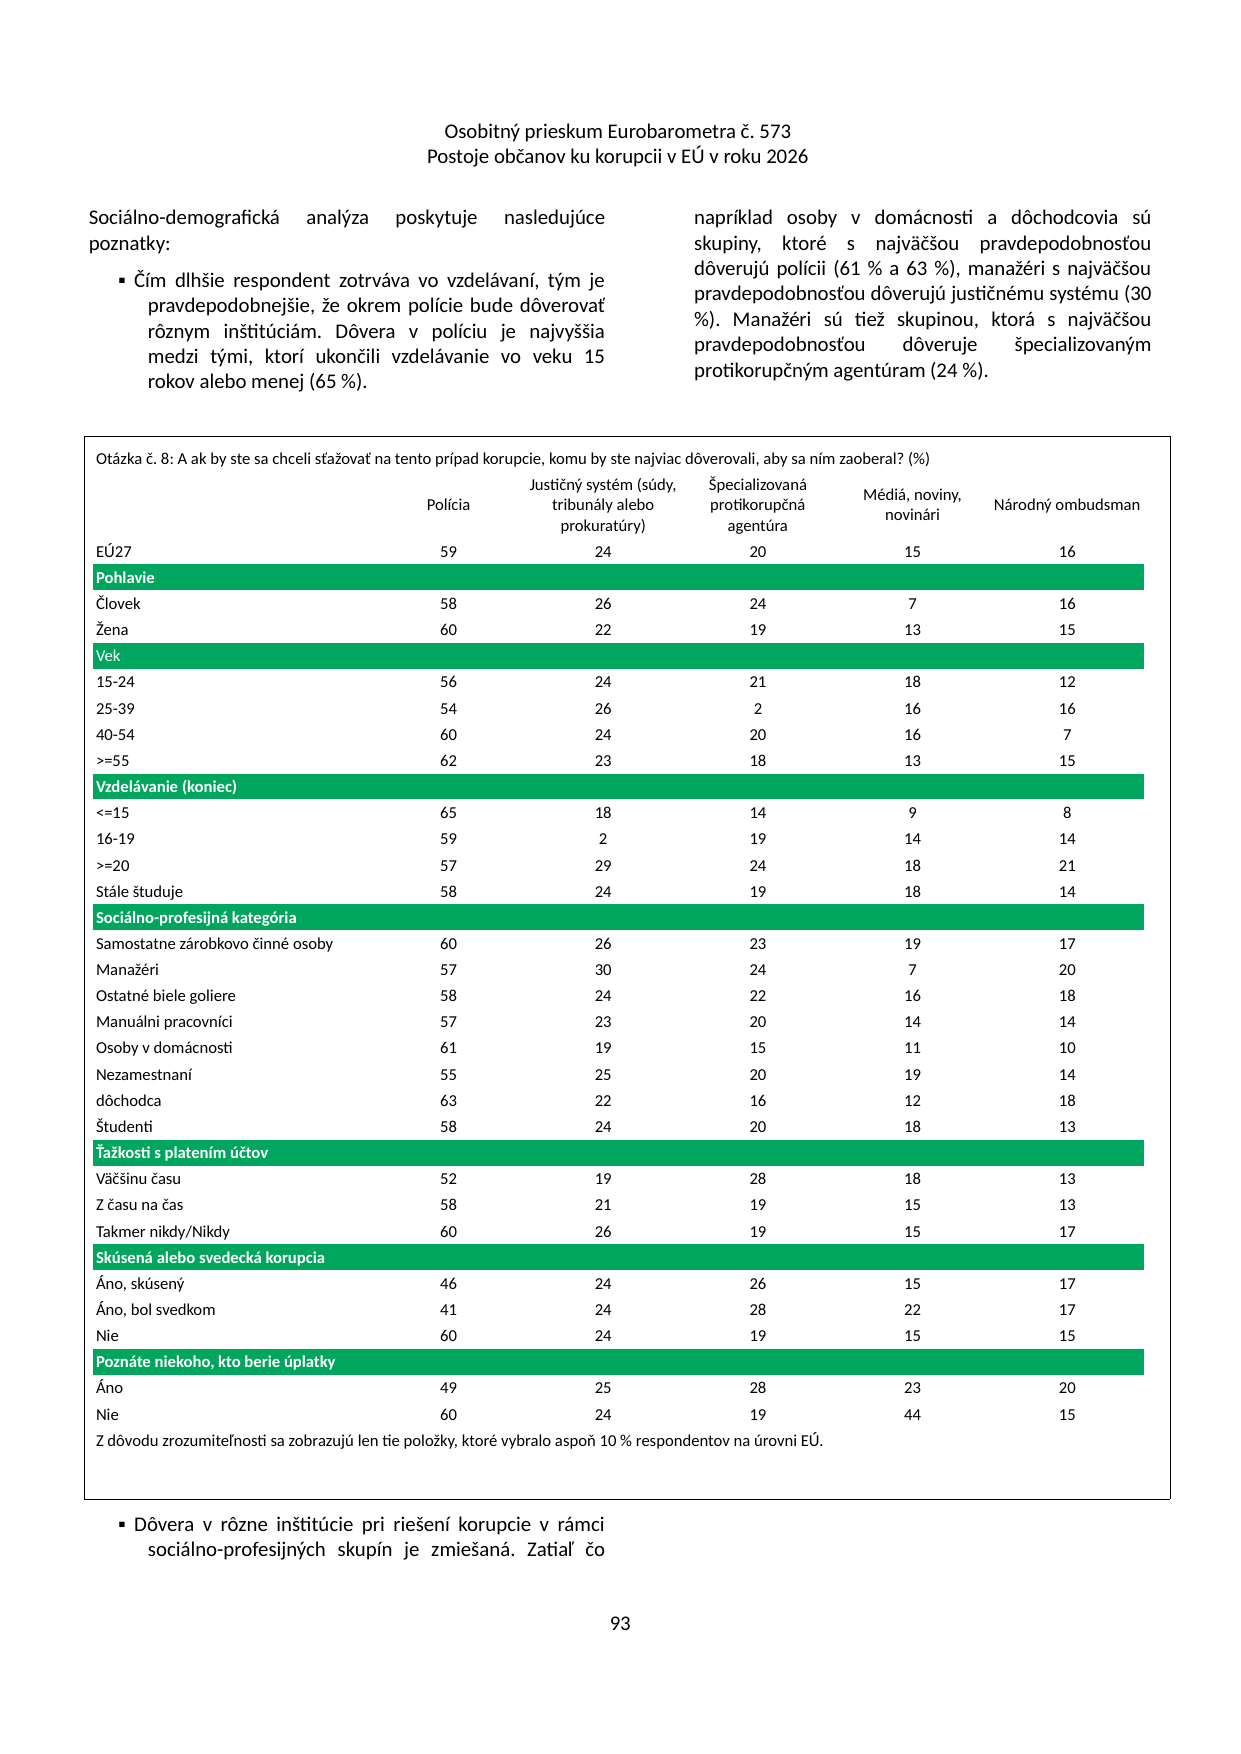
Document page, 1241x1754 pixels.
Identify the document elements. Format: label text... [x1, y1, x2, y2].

table_cell 65 [371, 800, 526, 826]
table_cell 14 [680, 800, 835, 826]
table_cell 16 [835, 695, 990, 721]
table_cell Z dôvodu zrozumiteľnosti sa zobrazujú len tie položky, ktoré vybralo aspoň 10 % respondentov na úrovni EÚ. [93, 1427, 1144, 1453]
table_cell 18 [990, 983, 1144, 1009]
table_cell 25 [526, 1061, 680, 1087]
table_cell 23 [526, 747, 680, 773]
table_cell 19 [526, 1035, 680, 1061]
table_cell 22 [835, 1296, 990, 1322]
table_cell 54 [371, 695, 526, 721]
table_cell 46 [371, 1270, 526, 1296]
table_cell 52 [371, 1166, 526, 1192]
table_cell 18 [835, 1166, 990, 1192]
table_cell 16 [990, 590, 1144, 617]
table_cell 16 [990, 538, 1144, 564]
table_cell Áno, skúsený [93, 1270, 371, 1296]
table_cell 62 [371, 747, 526, 773]
table_cell 17 [990, 1270, 1144, 1296]
table_cell 19 [680, 1323, 835, 1349]
table_cell 15-24 [93, 669, 371, 695]
table_cell 16 [680, 1087, 835, 1113]
table_cell 26 [526, 930, 680, 956]
table_cell 58 [371, 983, 526, 1009]
table_cell 21 [526, 1192, 680, 1218]
table_cell 16 [990, 695, 1144, 721]
table_cell 19 [680, 1192, 835, 1218]
table_cell Nezamestnaní [93, 1061, 371, 1087]
table_cell Manuálni pracovníci [93, 1009, 371, 1035]
table_cell Manažéri [93, 956, 371, 983]
table_cell 19 [835, 1061, 990, 1087]
table_cell 18 [680, 747, 835, 773]
table_cell 56 [371, 669, 526, 695]
table_cell Špecializovaná protikorupčná agentúra [680, 471, 835, 538]
table_header Otázka č. 8: A ak by ste sa chceli sťažovať na tento prípad korupcie, komu by ste najviac dôverovali, aby sa ním zaoberal? (%) [93, 445, 1144, 471]
table_cell <=15 [93, 800, 371, 826]
table_cell 16 [835, 721, 990, 747]
table_cell 24 [526, 721, 680, 747]
table_cell 26 [526, 695, 680, 721]
table_cell 26 [526, 590, 680, 617]
table_cell 30 [526, 956, 680, 983]
table_cell 28 [680, 1296, 835, 1322]
table_cell 58 [371, 1113, 526, 1139]
table_cell 15 [835, 1270, 990, 1296]
table_cell Ťažkosti s platením účtov [93, 1140, 1144, 1166]
table_cell 23 [526, 1009, 680, 1035]
table_cell 22 [680, 983, 835, 1009]
table_cell 15 [990, 1323, 1144, 1349]
table_cell Stále študuje [93, 878, 371, 904]
table_cell 24 [526, 1296, 680, 1322]
table_cell 21 [990, 852, 1144, 878]
table_cell 14 [990, 826, 1144, 852]
table_cell Národný ombudsman [990, 471, 1144, 538]
table_cell 24 [526, 878, 680, 904]
table_cell 17 [990, 1218, 1144, 1244]
table_cell Z času na čas [93, 1192, 371, 1218]
table_cell 59 [371, 538, 526, 564]
table_cell 26 [680, 1270, 835, 1296]
table_cell 24 [526, 1113, 680, 1139]
table_cell 19 [680, 878, 835, 904]
table_cell 58 [371, 878, 526, 904]
table_cell 7 [835, 590, 990, 617]
table_cell 19 [680, 1218, 835, 1244]
table_cell 23 [680, 930, 835, 956]
table_cell 18 [835, 1113, 990, 1139]
table_cell 22 [526, 617, 680, 643]
table_cell 58 [371, 1192, 526, 1218]
table_cell Polícia [371, 471, 526, 538]
table_cell Takmer nikdy/Nikdy [93, 1218, 371, 1244]
text ▪ Čím dlhšie respondent zotrváva vo vzdelávaní, tým je pravdepodobnejšie, že okrem polície bude dôverovať rôznym inštitúciám. Dôvera v políciu je najvyššia medzi tými, ktorí ukončili vzdelávanie vo veku 15 rokov alebo menej (65 %). [118, 267, 605, 394]
table_cell >=55 [93, 747, 371, 773]
table_cell 13 [835, 617, 990, 643]
table_cell 14 [990, 878, 1144, 904]
text napríklad osoby v domácnosti a dôchodcovia sú skupiny, ktoré s najväčšou pravdepodobnosťou dôverujú polícii (61 % a 63 %), manažéri s najväčšou pravdepodobnosťou dôverujú justičnému systému (30 %). Manažéri sú tiež skupinou, ktorá s najväčšou pravdepodobnosťou dôveruje špecializovaným protikorupčným agentúram (24 %). [664, 204, 1152, 382]
table_cell 58 [371, 590, 526, 617]
table_cell Áno, bol svedkom [93, 1296, 371, 1322]
table_cell 60 [371, 1323, 526, 1349]
table_cell 19 [680, 617, 835, 643]
table_cell 28 [680, 1375, 835, 1401]
table_cell 18 [835, 669, 990, 695]
table_cell [93, 471, 371, 538]
table_cell 25-39 [93, 695, 371, 721]
table_cell 2 [526, 826, 680, 852]
table_cell 60 [371, 1401, 526, 1427]
table_cell 20 [680, 1009, 835, 1035]
table_cell Poznáte niekoho, kto berie úplatky [93, 1349, 1144, 1375]
table_cell Študenti [93, 1113, 371, 1139]
table_cell 20 [680, 1061, 835, 1087]
table_cell Médiá, noviny, novinári [835, 471, 990, 538]
table_cell 2 [680, 695, 835, 721]
table_cell Pohlavie [93, 564, 1144, 590]
table_cell 17 [990, 1296, 1144, 1322]
table_cell Samostatne zárobkovo činné osoby [93, 930, 371, 956]
table_cell 15 [835, 538, 990, 564]
table_cell 59 [371, 826, 526, 852]
text ▪ Dôvera v rôzne inštitúcie pri riešení korupcie v rámci sociálno-profesijných skupín je zmiešaná. Zatiaľ čo [118, 1500, 605, 1562]
table_cell 12 [990, 669, 1144, 695]
table_cell Väčšinu času [93, 1166, 371, 1192]
table_cell 15 [990, 1401, 1144, 1427]
table_cell 13 [990, 1192, 1144, 1218]
table_cell 57 [371, 1009, 526, 1035]
table_cell 20 [680, 1113, 835, 1139]
text [118, 406, 605, 436]
table_cell 17 [990, 930, 1144, 956]
table_cell 15 [680, 1035, 835, 1061]
table_cell 20 [680, 721, 835, 747]
table_cell Sociálno-profesijná kategória [93, 904, 1144, 930]
table_cell 15 [990, 747, 1144, 773]
table_cell 8 [990, 800, 1144, 826]
table_cell 19 [526, 1166, 680, 1192]
table_cell 55 [371, 1061, 526, 1087]
table_cell 21 [680, 669, 835, 695]
table_cell 60 [371, 930, 526, 956]
table_cell 40-54 [93, 721, 371, 747]
table_cell Nie [93, 1323, 371, 1349]
table_cell 7 [990, 721, 1144, 747]
table_cell 19 [680, 826, 835, 852]
table_cell 26 [526, 1218, 680, 1244]
table_cell 44 [835, 1401, 990, 1427]
table_cell 24 [526, 1270, 680, 1296]
table_cell 18 [990, 1087, 1144, 1113]
table_cell 57 [371, 852, 526, 878]
table_cell 14 [990, 1009, 1144, 1035]
table_cell 16-19 [93, 826, 371, 852]
table_cell 60 [371, 617, 526, 643]
table_cell 23 [835, 1375, 990, 1401]
table_cell 14 [835, 826, 990, 852]
table_cell 60 [371, 1218, 526, 1244]
table_cell 24 [526, 1401, 680, 1427]
table_cell 13 [990, 1113, 1144, 1139]
table_cell 10 [990, 1035, 1144, 1061]
table_cell 57 [371, 956, 526, 983]
table_cell Ostatné biele goliere [93, 983, 371, 1009]
table_cell 15 [835, 1192, 990, 1218]
table_cell Človek [93, 590, 371, 617]
table_cell 14 [990, 1061, 1144, 1087]
table_cell Skúsená alebo svedecká korupcia [93, 1244, 1144, 1270]
table_cell 24 [526, 538, 680, 564]
table_cell 29 [526, 852, 680, 878]
table_cell 13 [835, 747, 990, 773]
table_cell Justičný systém (súdy, tribunály alebo prokuratúry) [526, 471, 680, 538]
table_cell 19 [835, 930, 990, 956]
table_cell 24 [526, 983, 680, 1009]
table_cell 41 [371, 1296, 526, 1322]
table_cell dôchodca [93, 1087, 371, 1113]
table_cell 18 [526, 800, 680, 826]
table_cell 16 [835, 983, 990, 1009]
table_cell 15 [990, 617, 1144, 643]
table_cell 9 [835, 800, 990, 826]
table_cell 24 [526, 669, 680, 695]
table_cell 13 [990, 1166, 1144, 1192]
table_cell 24 [526, 1323, 680, 1349]
table_cell 14 [835, 1009, 990, 1035]
table_cell 24 [680, 956, 835, 983]
table_cell 19 [680, 1401, 835, 1427]
table_cell Osoby v domácnosti [93, 1035, 371, 1061]
table_cell 20 [990, 1375, 1144, 1401]
table_cell 7 [835, 956, 990, 983]
text [85, 437, 1170, 1499]
text Sociálno-demografická analýza poskytuje nasledujúce poznatky: [88, 204, 605, 255]
table_cell 24 [680, 852, 835, 878]
table_cell 28 [680, 1166, 835, 1192]
table_cell 15 [835, 1218, 990, 1244]
table_cell 12 [835, 1087, 990, 1113]
table_cell 18 [835, 852, 990, 878]
table_cell Žena [93, 617, 371, 643]
table_cell Áno [93, 1375, 371, 1401]
table_cell 25 [526, 1375, 680, 1401]
table_cell 15 [835, 1323, 990, 1349]
table_cell 49 [371, 1375, 526, 1401]
table_cell 18 [835, 878, 990, 904]
table_cell 20 [990, 956, 1144, 983]
table_cell EÚ27 [93, 538, 371, 564]
table_cell Vek [93, 643, 1144, 669]
table_cell 11 [835, 1035, 990, 1061]
table_cell 22 [526, 1087, 680, 1113]
table_cell 24 [680, 590, 835, 617]
table_cell 63 [371, 1087, 526, 1113]
table_cell Vzdelávanie (koniec) [93, 774, 1144, 799]
table_cell 20 [680, 538, 835, 564]
table_cell Nie [93, 1401, 371, 1427]
table_cell 61 [371, 1035, 526, 1061]
table_cell >=20 [93, 852, 371, 878]
table_cell 60 [371, 721, 526, 747]
